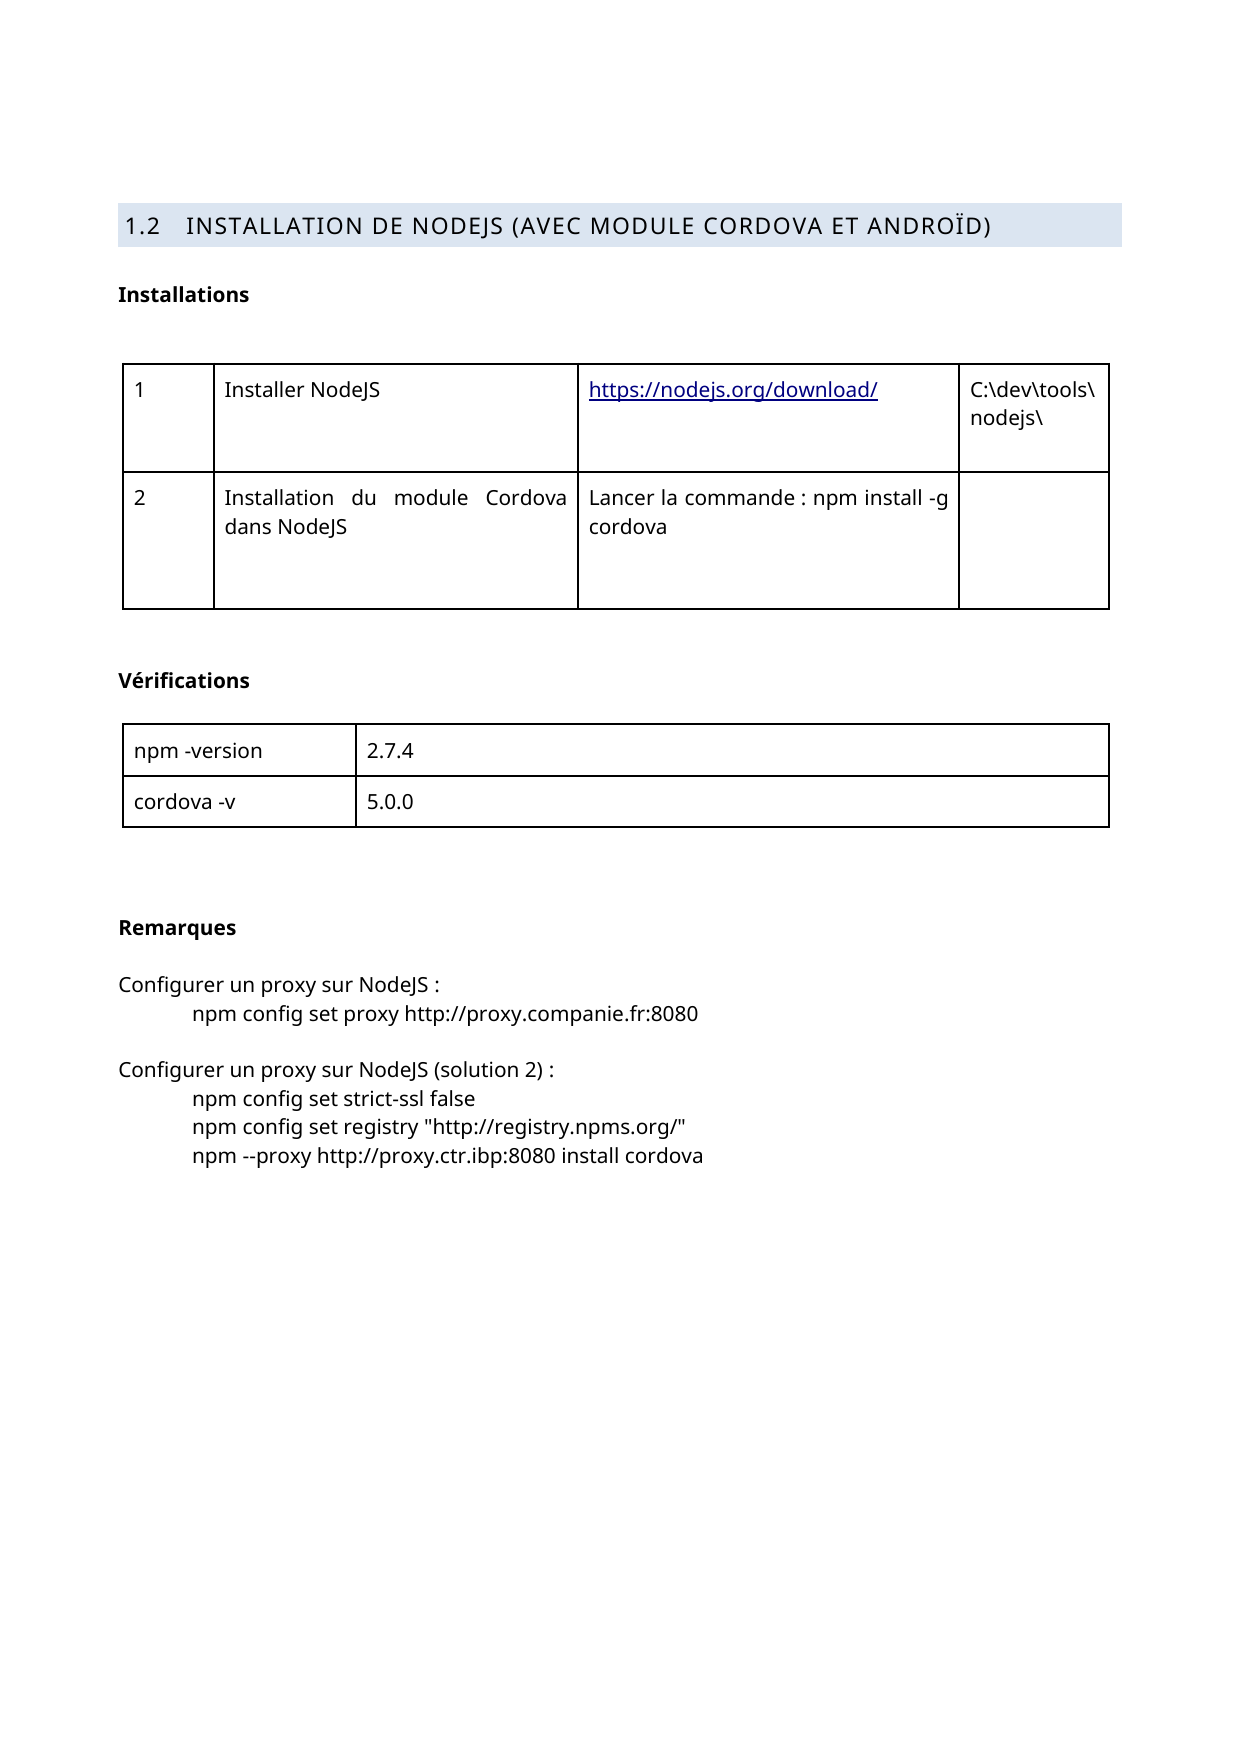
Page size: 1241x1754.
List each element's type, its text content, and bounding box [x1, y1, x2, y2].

text Vérifications [118, 666, 1122, 695]
table_header Installer NodeJS [215, 365, 577, 471]
text npm config set strict-ssl false [118, 1084, 1122, 1112]
text npm --proxy http://proxy.ctr.ibp:8080 install cordova [118, 1141, 1122, 1169]
text npm config set registry "http://registry.npms.org/" [118, 1112, 1122, 1141]
text Remarques [118, 913, 1122, 942]
table_cell [960, 473, 1108, 607]
text npm config set proxy http://proxy.companie.fr:8080 [118, 999, 1122, 1027]
table_header 2.7.4 [357, 725, 1108, 775]
table_cell 2 [124, 473, 213, 607]
table_header C:\dev\tools\nodejs\ [960, 365, 1108, 471]
table_cell 5.0.0 [357, 777, 1108, 826]
table_cell Lancer la commande : npm install -g cordova [579, 473, 958, 607]
subtitle Installation de NodeJS (avec module Cordova et Androïd) [124, 210, 1116, 241]
table_header 1 [124, 365, 213, 471]
text Configurer un proxy sur NodeJS (solution 2) : [118, 1056, 1122, 1084]
text Configurer un proxy sur NodeJS : [118, 970, 1122, 999]
table_cell Installation du module Cordova dans NodeJS [215, 473, 577, 607]
table_header https://nodejs.org/download/ [579, 365, 958, 471]
text Installations [118, 280, 1122, 309]
table_header npm -version [124, 725, 355, 775]
table_cell cordova -v [124, 777, 355, 826]
